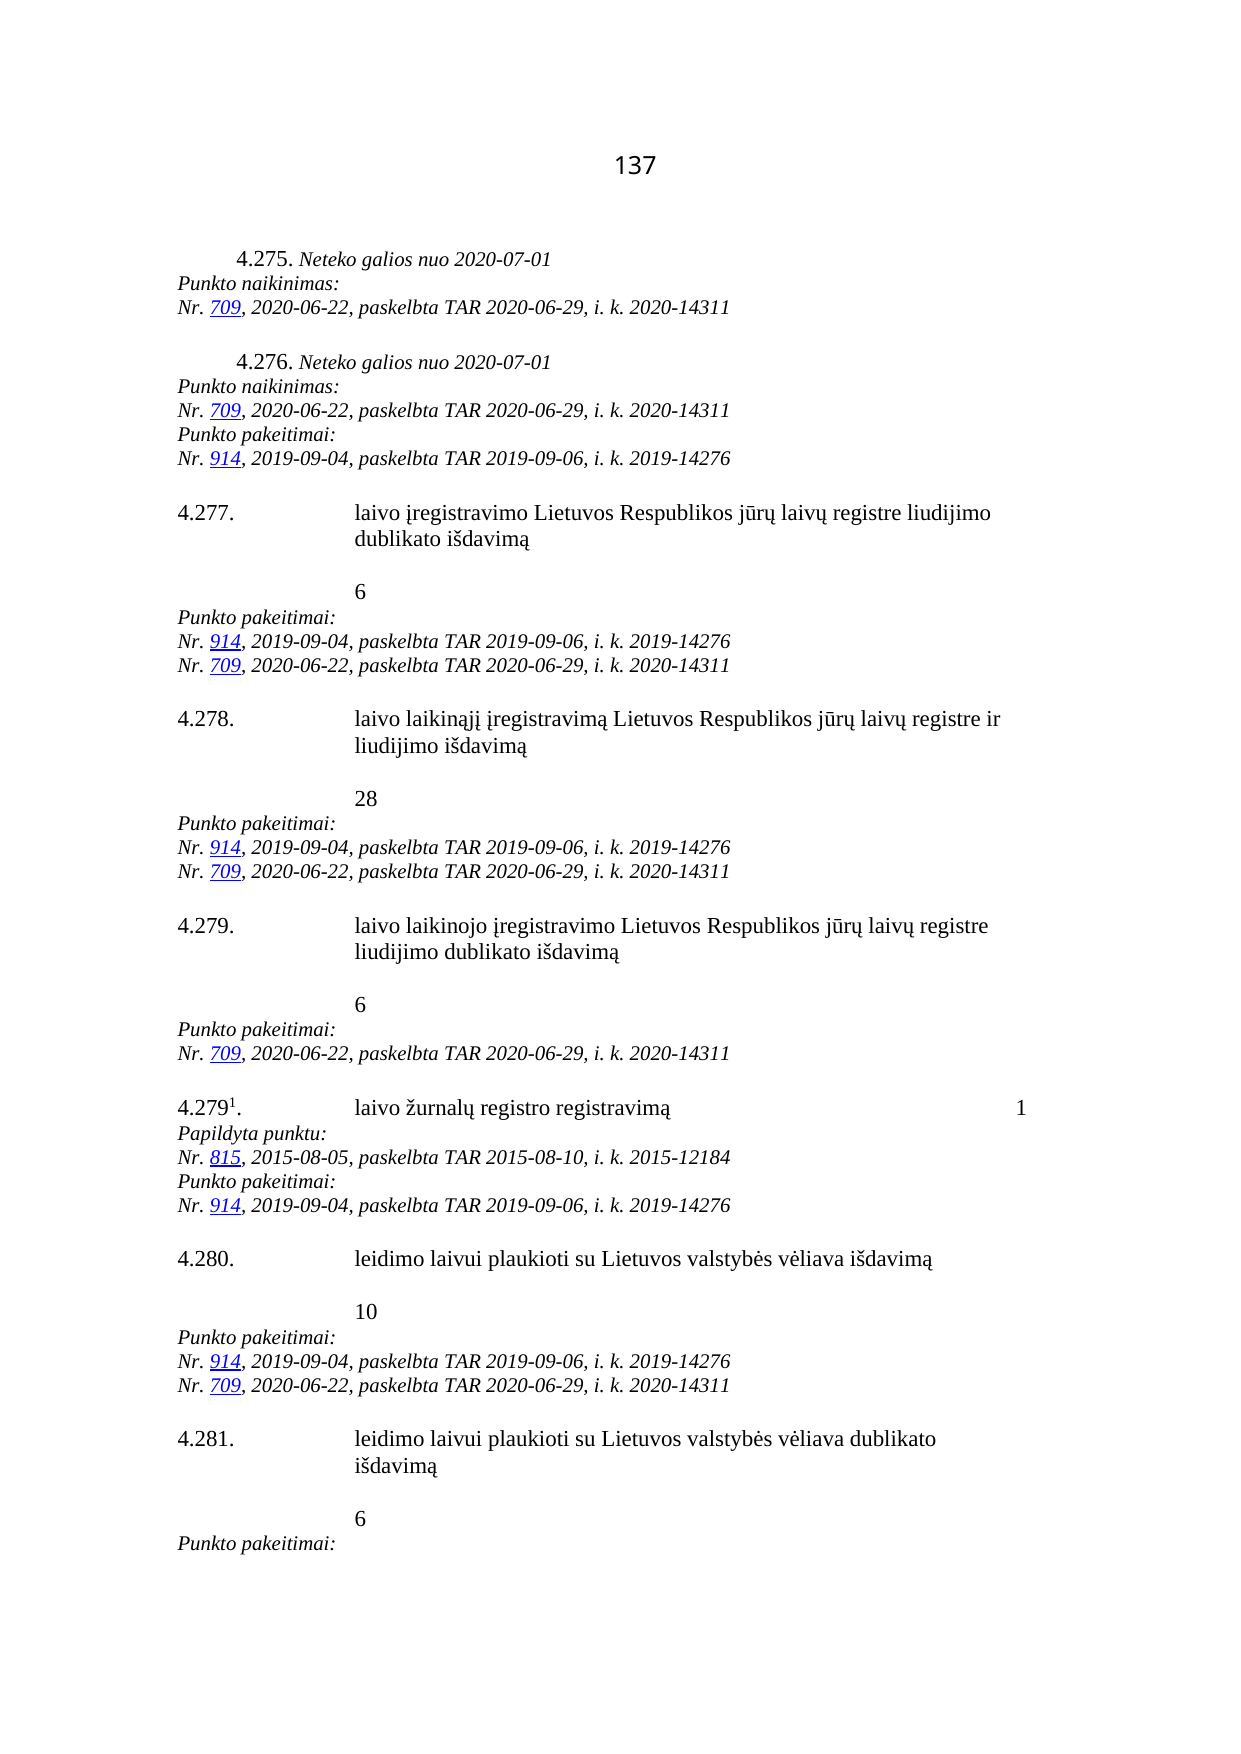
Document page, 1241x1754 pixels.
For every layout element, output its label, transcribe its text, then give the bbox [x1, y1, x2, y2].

text Nr. 709, 2020-06-22, paskelbta TAR 2020-06-29, i. k. 2020-14311 [177, 398, 1093, 422]
text Nr. 709, 2020-06-22, paskelbta TAR 2020-06-29, i. k. 2020-14311 [177, 1373, 1093, 1397]
text Punkto pakeitimai: [177, 1324, 1093, 1349]
text 4.279. laivo laikinojo įregistravimo Lietuvos Respublikos jūrų laivų registre liudijimo dublikato išdavimą 6 [177, 912, 1019, 1017]
text Punkto pakeitimai: [177, 1017, 1093, 1041]
text Punkto naikinimas: [177, 271, 1093, 295]
text Punkto pakeitimai: [177, 422, 1093, 446]
text Nr. 709, 2020-06-22, paskelbta TAR 2020-06-29, i. k. 2020-14311 [177, 295, 1093, 319]
text Papildyta punktu: [177, 1121, 1093, 1144]
text Punkto pakeitimai: [177, 1531, 1093, 1555]
text 4.280. leidimo laivui plaukioti su Lietuvos valstybės vėliava išdavimą 10 [177, 1246, 1004, 1324]
text Nr. 914, 2019-09-04, paskelbta TAR 2019-09-06, i. k. 2019-14276 [177, 1349, 1093, 1373]
text Punkto pakeitimai: [177, 1169, 1093, 1193]
text Nr. 914, 2019-09-04, paskelbta TAR 2019-09-06, i. k. 2019-14276 [177, 835, 1093, 859]
text 4.276. Neteko galios nuo 2020-07-01 [177, 348, 1093, 374]
text Nr. 914, 2019-09-04, paskelbta TAR 2019-09-06, i. k. 2019-14276 [177, 446, 1093, 470]
text Punkto naikinimas: [177, 374, 1093, 398]
text 4.275. Neteko galios nuo 2020-07-01 [177, 244, 1093, 271]
text Nr. 709, 2020-06-22, paskelbta TAR 2020-06-29, i. k. 2020-14311 [177, 859, 1093, 883]
text 4.278. laivo laikinąjį įregistravimą Lietuvos Respublikos jūrų laivų registre ir liudijimo išdavimą 28 [177, 706, 1004, 811]
text Punkto pakeitimai: [177, 604, 1093, 629]
text Nr. 815, 2015-08-05, paskelbta TAR 2015-08-10, i. k. 2015-12184 [177, 1144, 1093, 1169]
text Nr. 914, 2019-09-04, paskelbta TAR 2019-09-06, i. k. 2019-14276 [177, 1193, 1093, 1217]
text 4.277. laivo įregistravimo Lietuvos Respublikos jūrų laivų registre liudijimo dublikato išdavimą 6 [177, 499, 1004, 604]
text 4.2791. laivo žurnalų registro registravimą 1 [177, 1094, 1093, 1121]
text Punkto pakeitimai: [177, 811, 1093, 835]
text Nr. 914, 2019-09-04, paskelbta TAR 2019-09-06, i. k. 2019-14276 [177, 629, 1093, 653]
text Nr. 709, 2020-06-22, paskelbta TAR 2020-06-29, i. k. 2020-14311 [177, 1041, 1093, 1065]
text Nr. 709, 2020-06-22, paskelbta TAR 2020-06-29, i. k. 2020-14311 [177, 653, 1093, 677]
text 4.281. leidimo laivui plaukioti su Lietuvos valstybės vėliava dublikato išdavimą 6 [177, 1426, 1004, 1531]
